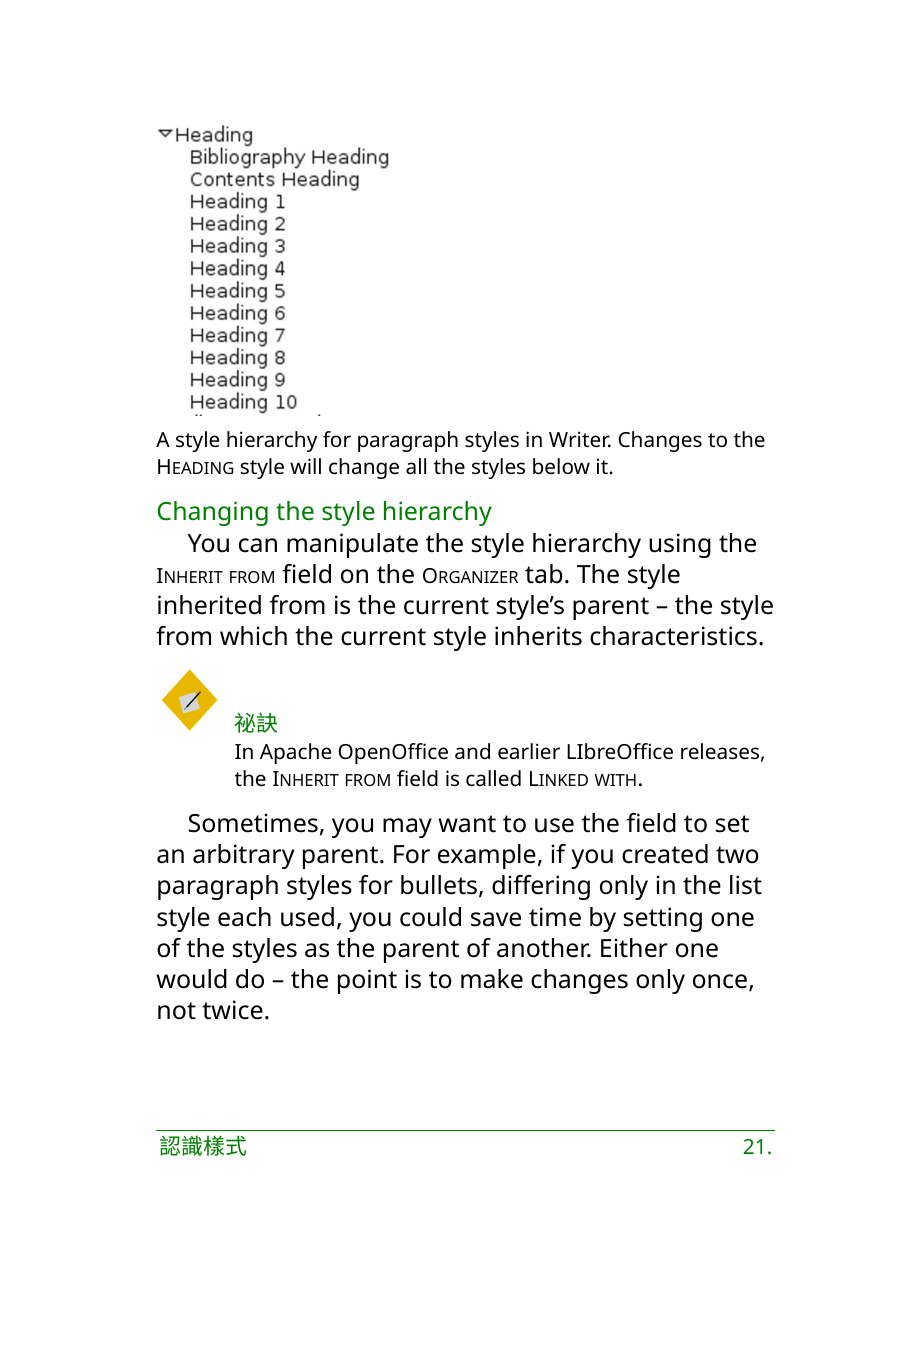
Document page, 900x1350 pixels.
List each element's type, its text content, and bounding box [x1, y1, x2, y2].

picture [157, 668, 220, 732]
subtitle Changing the style hierarchy [156, 496, 775, 527]
list 祕訣 [156, 668, 775, 737]
table_header [156, 125, 775, 418]
text You can manipulate the style hierarchy using the Inherit from field on the Organizer tab. The style inherited from is the current style’s parent – the style from which the current style inherits characteristics. [156, 527, 775, 652]
table_cell A style hierarchy for paragraph styles in Writer. Changes to the Heading style will change all the styles below it. [156, 418, 775, 480]
text Sometimes, you may want to use the field to set an arbitrary parent. For example, if you created two paragraph styles for bullets, differing only in the list style each used, you could save time by setting one of the styles as the parent of another. Either one would do – the point is to make changes only once, not twice. [156, 807, 775, 1026]
text In Apache OpenOffice and earlier LIbreOffice releases, the Inherit from field is called Linked with. [234, 737, 775, 792]
picture [156, 125, 391, 416]
